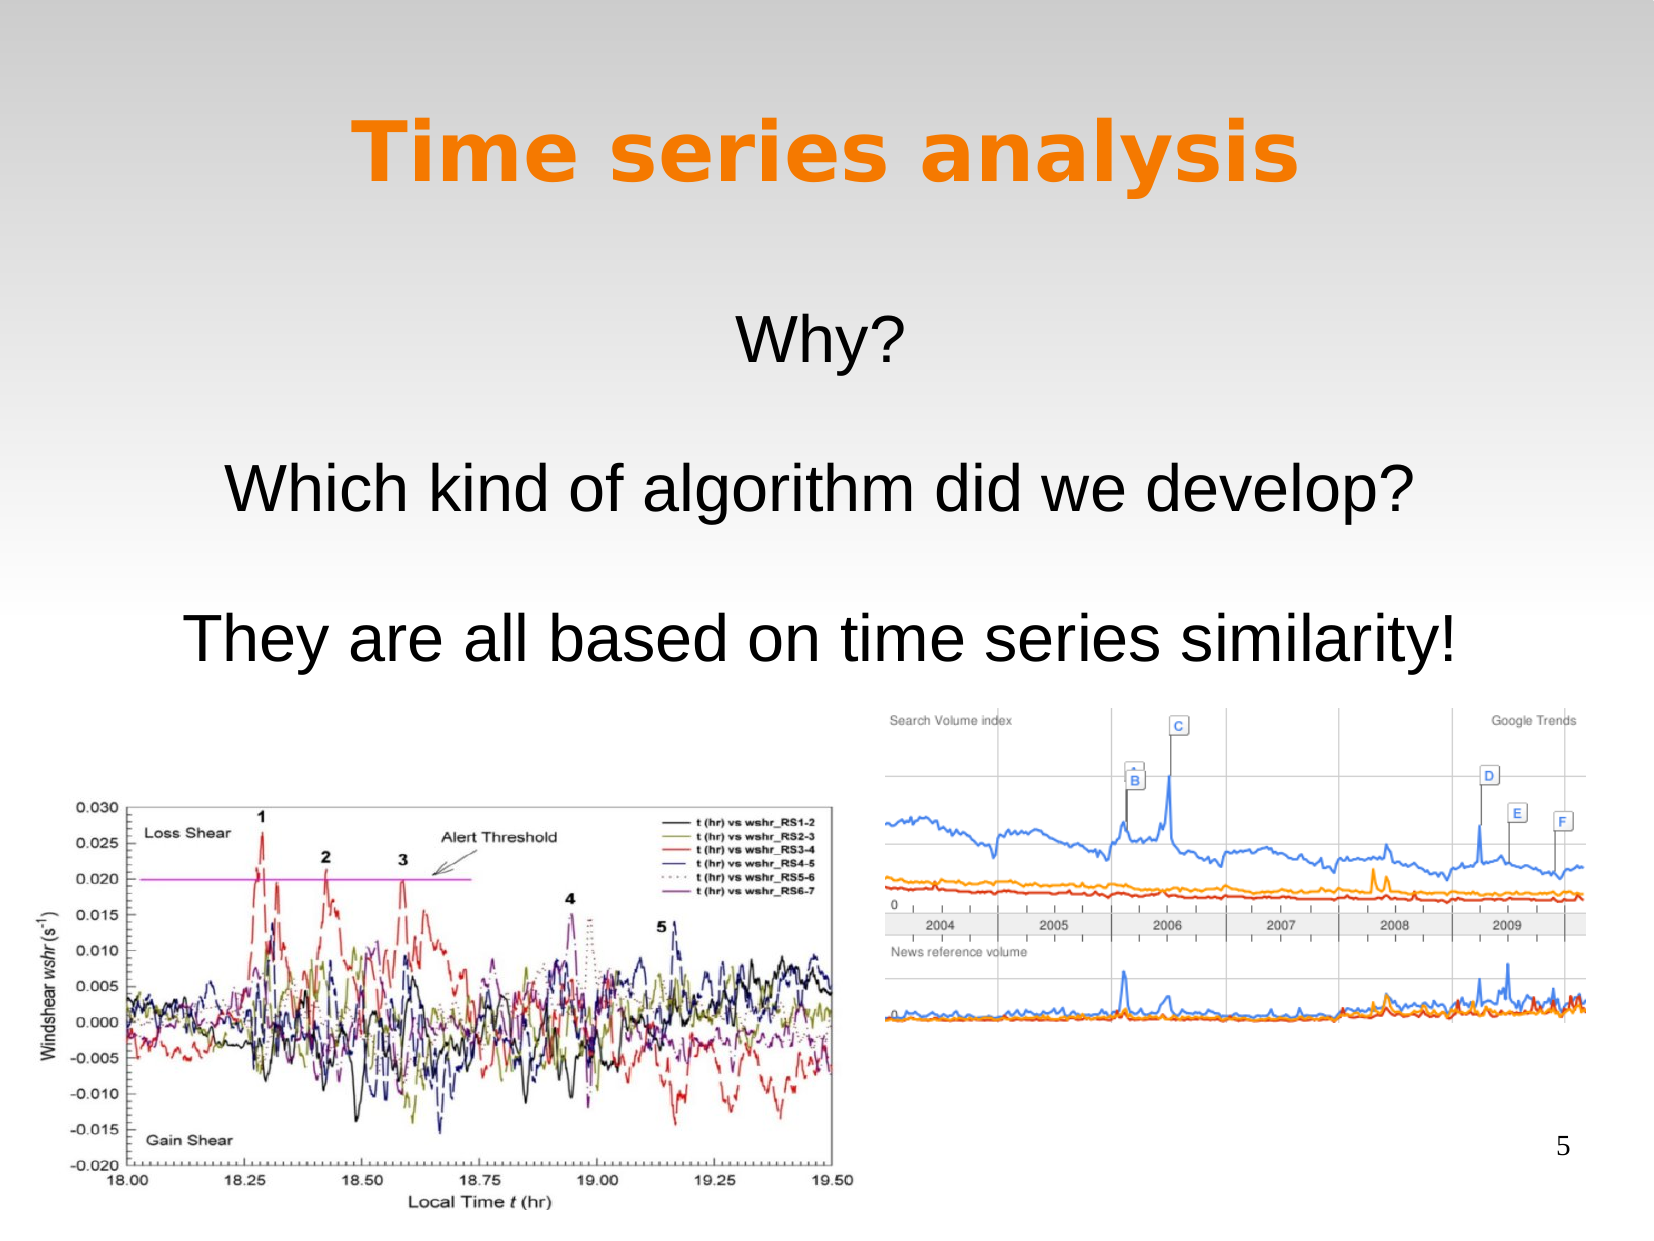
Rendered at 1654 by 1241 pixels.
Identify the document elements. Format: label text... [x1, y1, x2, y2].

subtitle Why? Which kind of algorithm did we develop? They are all based on time series similarity! [76, 236, 1565, 741]
picture [33, 797, 857, 1210]
title Time series analysis [82, 49, 1571, 257]
picture [885, 708, 1586, 1023]
